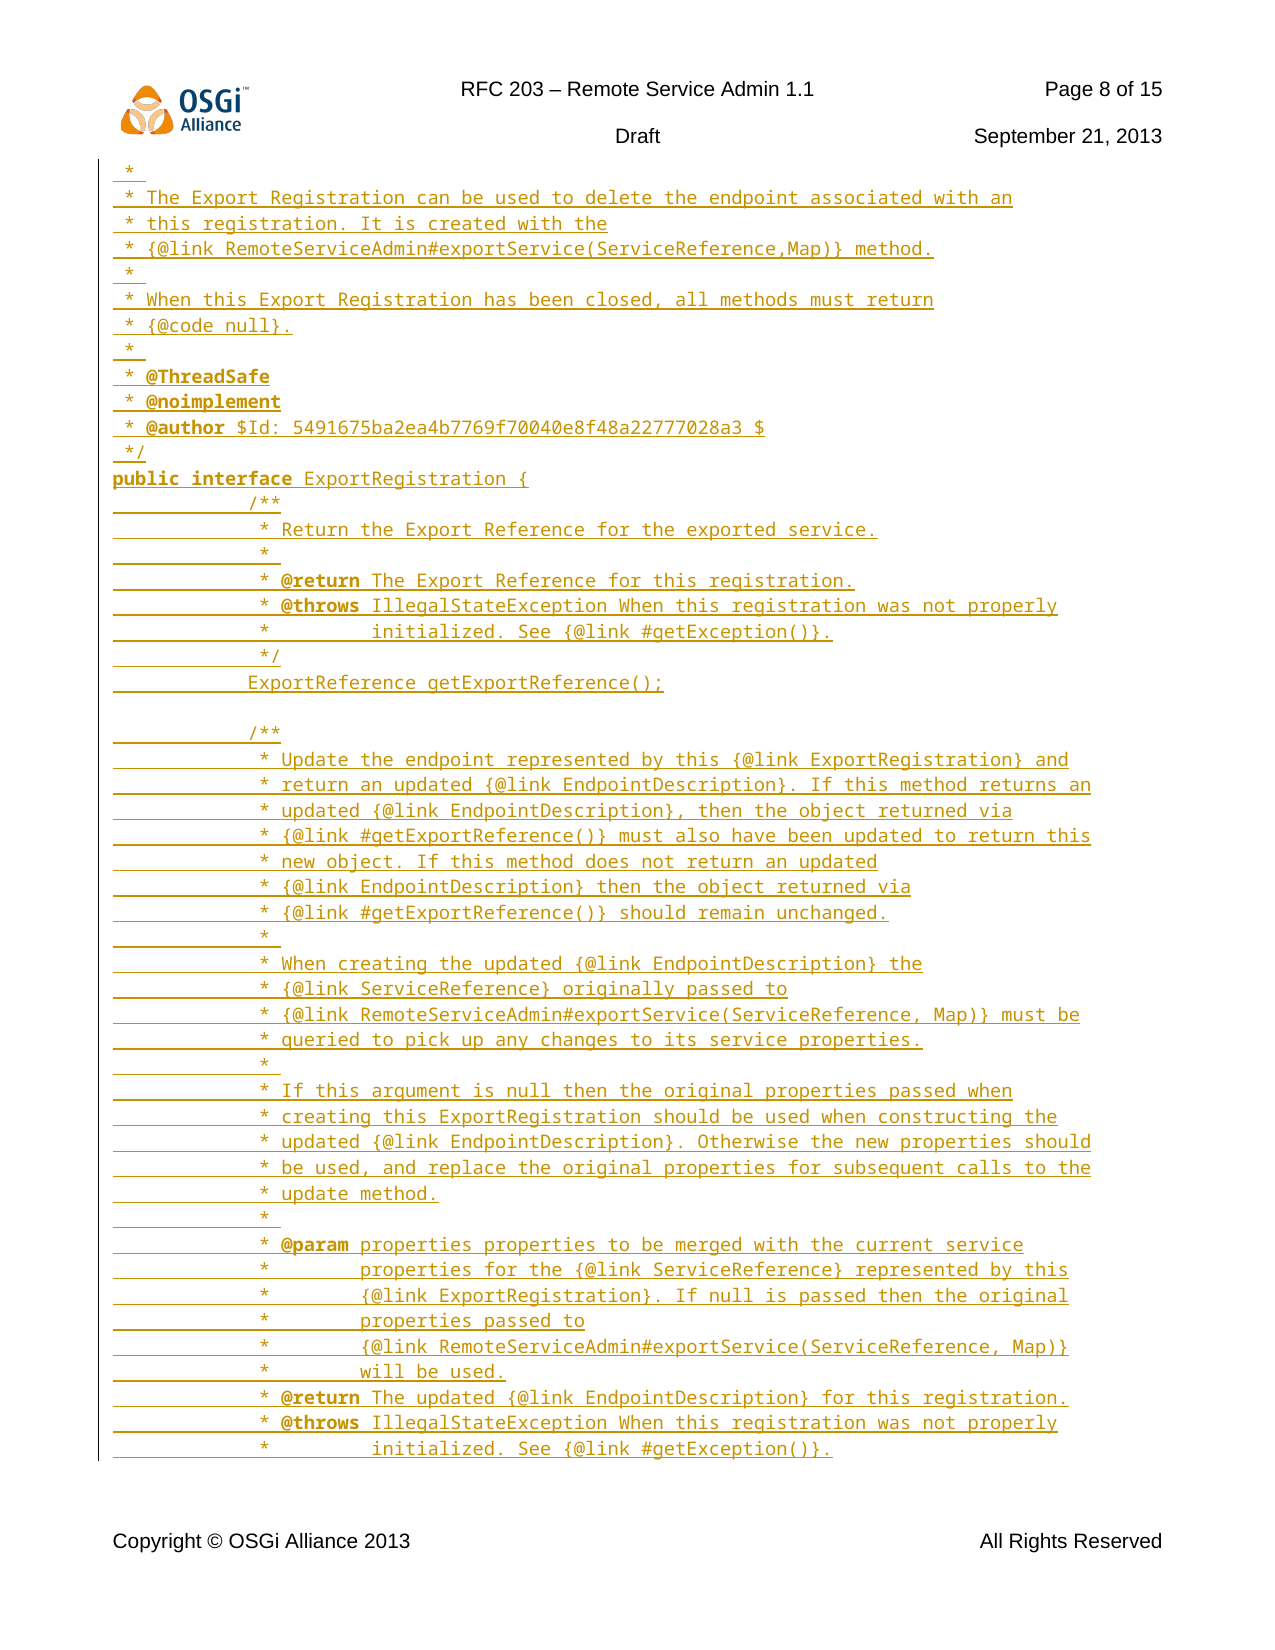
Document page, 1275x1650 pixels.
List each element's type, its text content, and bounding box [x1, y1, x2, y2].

text */ [112, 644, 1162, 669]
text * {@link #getExportReference()} should remain unchanged. [112, 899, 1162, 924]
text * Update the endpoint represented by this {@link ExportRegistration} and [112, 746, 1162, 771]
text * If this argument is null then the original properties passed when [112, 1078, 1162, 1103]
text * creating this ExportRegistration should be used when constructing the [112, 1103, 1162, 1129]
text * this registration. It is created with the [112, 210, 1162, 236]
text * [112, 542, 1162, 567]
text * Return the Export Reference for the exported service. [112, 516, 1162, 542]
text * @ThreadSafe [112, 363, 1162, 389]
text ExportReference getExportReference(); [112, 669, 1162, 695]
text /** [112, 491, 1162, 516]
text * [112, 924, 1162, 950]
text * properties for the {@link ServiceReference} represented by this [112, 1256, 1162, 1282]
text * new object. If this method does not return an updated [112, 848, 1162, 873]
text * {@link EndpointDescription} then the object returned via [112, 873, 1162, 899]
text * {@link RemoteServiceAdmin#exportService(ServiceReference, Map)} must be [112, 1001, 1162, 1027]
text * @throws IllegalStateException When this registration was not properly [112, 1409, 1162, 1435]
text public interface ExportRegistration { [112, 465, 1162, 491]
text * updated {@link EndpointDescription}. Otherwise the new properties should [112, 1129, 1162, 1154]
text * updated {@link EndpointDescription}, then the object returned via [112, 797, 1162, 822]
text * return an updated {@link EndpointDescription}. If this method returns an [112, 771, 1162, 797]
text * {@link RemoteServiceAdmin#exportService(ServiceReference,Map)} method. [112, 236, 1162, 261]
text * @return The updated {@link EndpointDescription} for this registration. [112, 1384, 1162, 1409]
text * [112, 1205, 1162, 1231]
picture [113, 78, 257, 142]
text * @return The Export Reference for this registration. [112, 567, 1162, 593]
text * @noimplement [112, 389, 1162, 414]
text * will be used. [112, 1358, 1162, 1384]
text * @author $Id: 5491675ba2ea4b7769f70040e8f48a22777028a3 $ [112, 414, 1162, 440]
text * {@link ServiceReference} originally passed to [112, 976, 1162, 1001]
text * [112, 261, 1162, 287]
text * queried to pick up any changes to its service properties. [112, 1027, 1162, 1052]
text * @throws IllegalStateException When this registration was not properly [112, 593, 1162, 618]
text * update method. [112, 1180, 1162, 1205]
text * initialized. See {@link #getException()}. [112, 1435, 1162, 1461]
text * The Export Registration can be used to delete the endpoint associated with an [112, 184, 1162, 210]
text * {@link RemoteServiceAdmin#exportService(ServiceReference, Map)} [112, 1333, 1162, 1358]
text * {@link ExportRegistration}. If null is passed then the original [112, 1282, 1162, 1307]
text * [112, 1052, 1162, 1078]
text */ [112, 440, 1162, 465]
text * When this Export Registration has been closed, all methods must return [112, 287, 1162, 312]
text * When creating the updated {@link EndpointDescription} the [112, 950, 1162, 976]
text /** [112, 720, 1162, 746]
text * [112, 338, 1162, 363]
text * @param properties properties to be merged with the current service [112, 1231, 1162, 1256]
text * properties passed to [112, 1307, 1162, 1333]
text * {@link #getExportReference()} must also have been updated to return this [112, 822, 1162, 848]
text * {@code null}. [112, 312, 1162, 338]
text * initialized. See {@link #getException()}. [112, 618, 1162, 644]
text * [112, 159, 1162, 184]
text * be used, and replace the original properties for subsequent calls to the [112, 1154, 1162, 1180]
